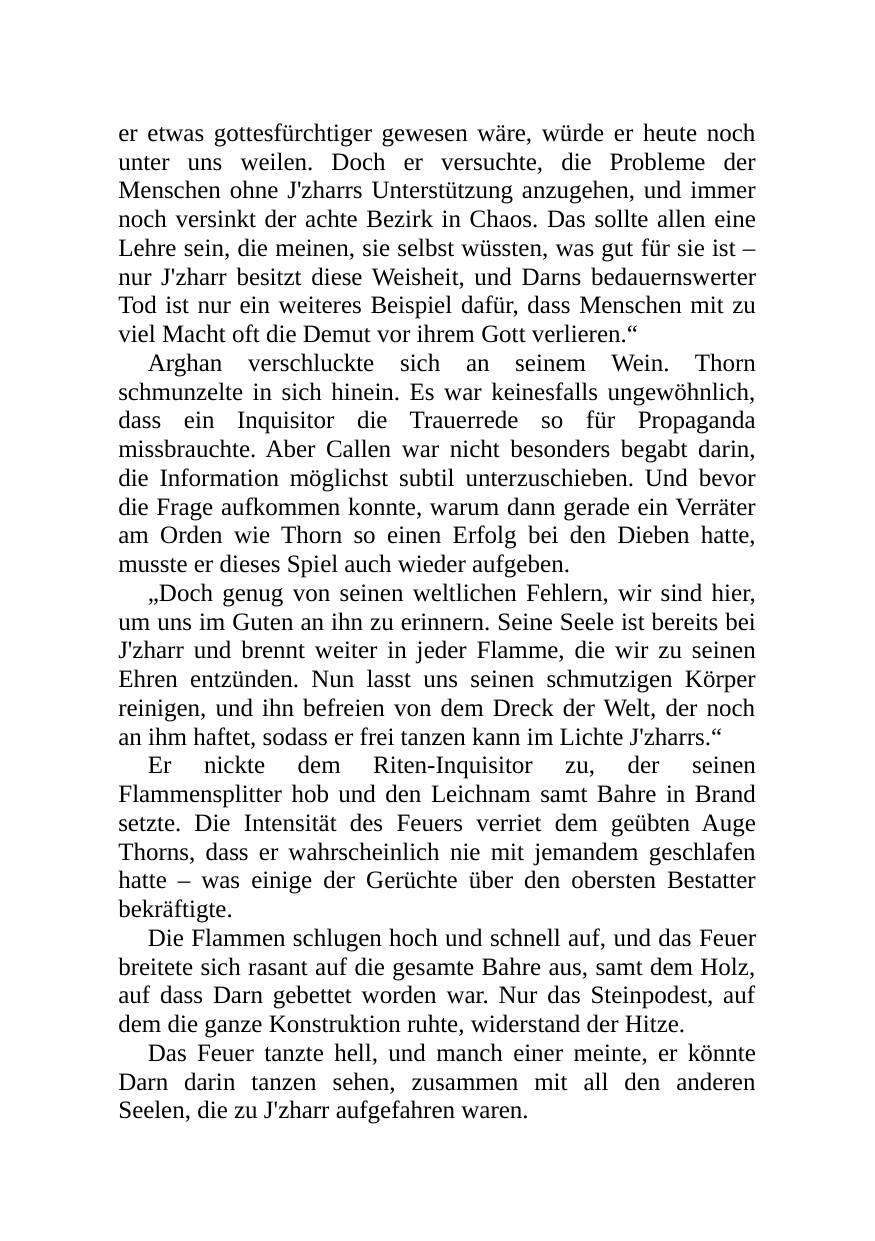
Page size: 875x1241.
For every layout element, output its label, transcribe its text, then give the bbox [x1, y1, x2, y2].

text Er nickte dem Riten-Inquisitor zu, der seinen Flammensplitter hob und den Leichnam samt Bahre in Brand setzte. Die Intensität des Feuers verriet dem geübten Auge Thorns, dass er wahrscheinlich nie mit jemandem geschlafen hatte – was einige der Gerüchte über den obersten Bestatter bekräftigte. [118, 751, 756, 923]
text „Doch genug von seinen weltlichen Fehlern, wir sind hier, um uns im Guten an ihn zu erinnern. Seine Seele ist bereits bei J'zharr und brennt weiter in jeder Flamme, die wir zu seinen Ehren entzünden. Nun lasst uns seinen schmutzigen Körper reinigen, und ihn befreien von dem Dreck der Welt, der noch an ihm haftet, sodass er frei tanzen kann im Lichte J'zharrs.“ [118, 578, 756, 751]
text er etwas gottesfürchtiger gewesen wäre, würde er heute noch unter uns weilen. Doch er versuchte, die Probleme der Menschen ohne J'zharrs Unterstützung anzugehen, und immer noch versinkt der achte Bezirk in Chaos. Das sollte allen eine Lehre sein, die meinen, sie selbst wüssten, was gut für sie ist – nur J'zharr besitzt diese Weisheit, und Darns bedauernswerter Tod ist nur ein weiteres Beispiel dafür, dass Menschen mit zu viel Macht oft die Demut vor ihrem Gott verlieren.“ [118, 118, 756, 348]
text Die Flammen schlugen hoch und schnell auf, und das Feuer breitete sich rasant auf die gesamte Bahre aus, samt dem Holz, auf dass Darn gebettet worden war. Nur das Steinpodest, auf dem die ganze Konstruktion ruhte, widerstand der Hitze. [118, 923, 756, 1038]
text Das Feuer tanzte hell, und manch einer meinte, er könnte Darn darin tanzen sehen, zusammen mit all den anderen Seelen, die zu J'zharr aufgefahren waren. [118, 1038, 756, 1124]
text Arghan verschluckte sich an seinem Wein. Thorn schmunzelte in sich hinein. Es war keinesfalls ungewöhnlich, dass ein Inquisitor die Trauerrede so für Propaganda missbrauchte. Aber Callen war nicht besonders begabt darin, die Information möglichst subtil unterzuschieben. Und bevor die Frage aufkommen konnte, warum dann gerade ein Verräter am Orden wie Thorn so einen Erfolg bei den Dieben hatte, musste er dieses Spiel auch wieder aufgeben. [118, 348, 756, 578]
